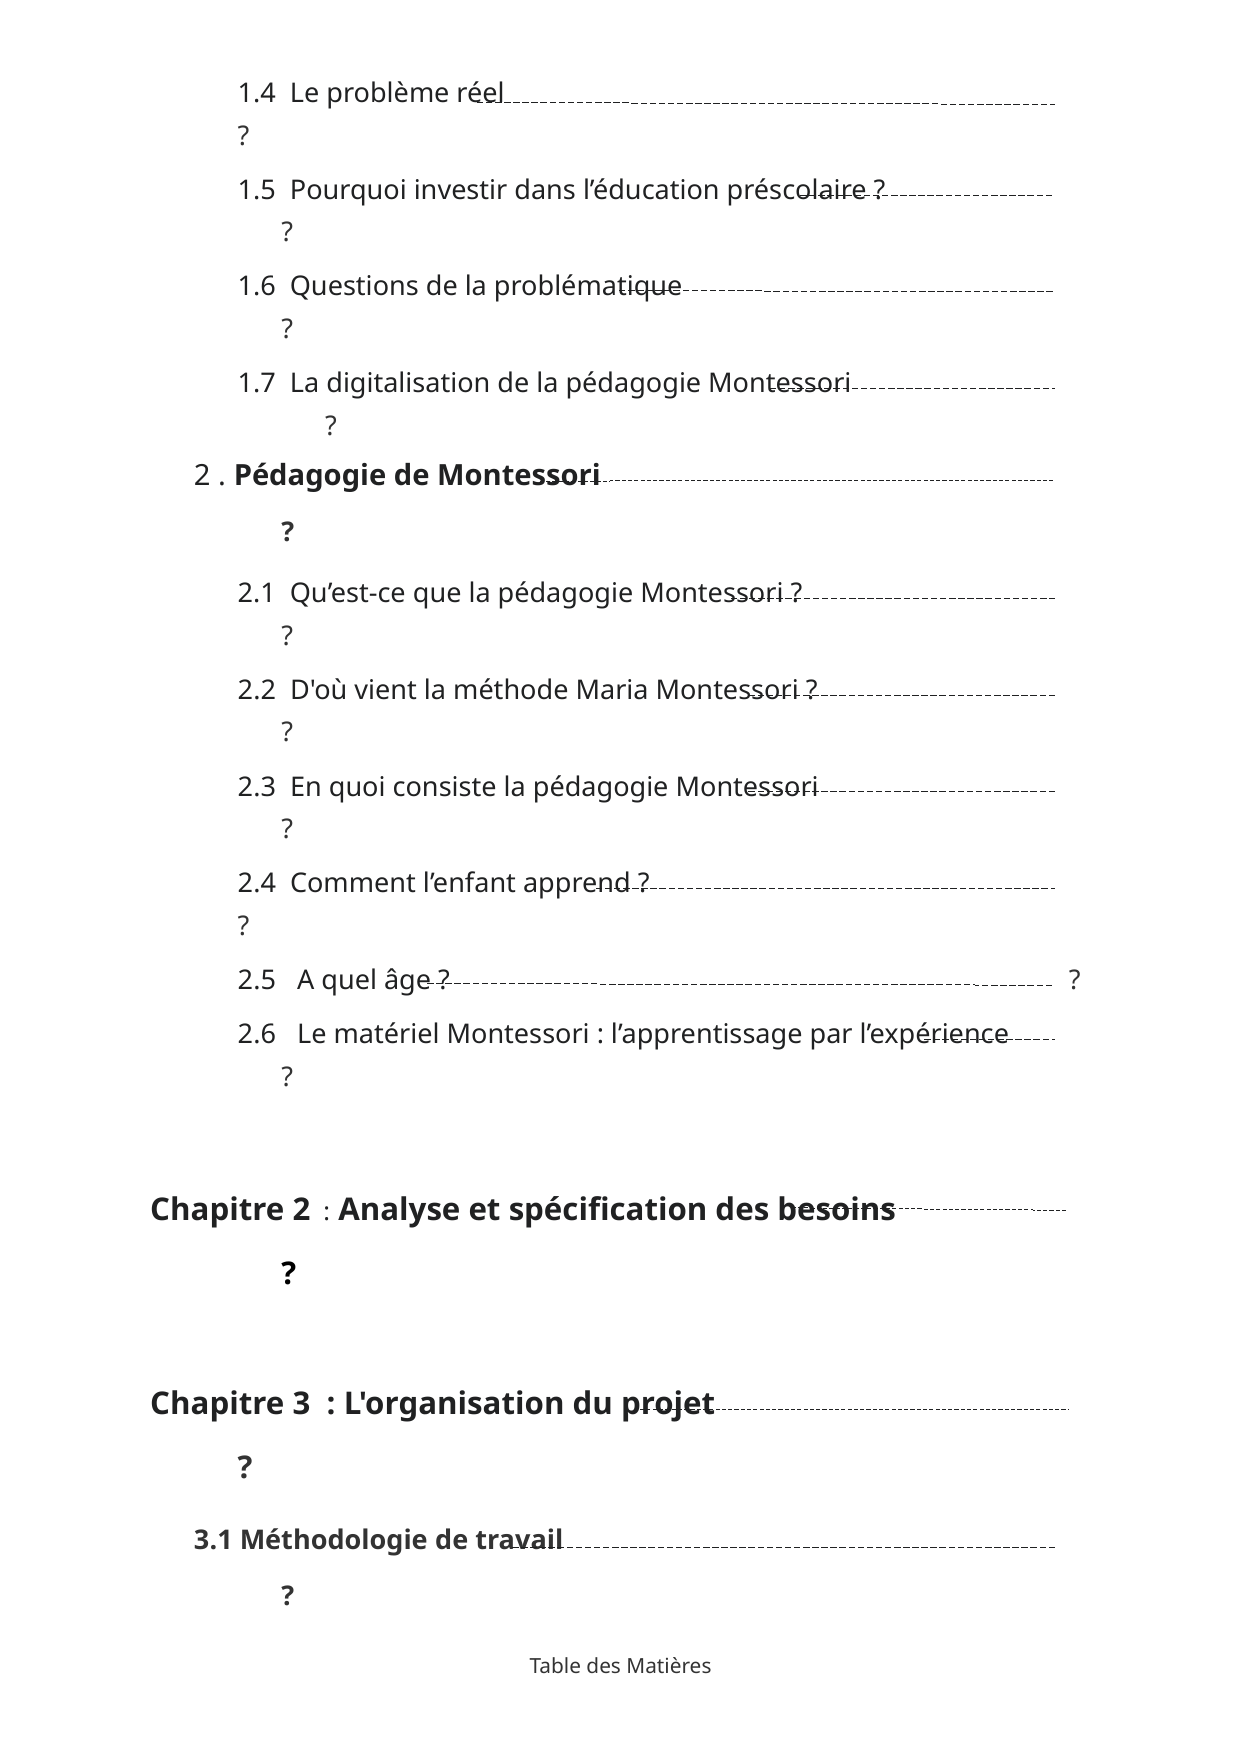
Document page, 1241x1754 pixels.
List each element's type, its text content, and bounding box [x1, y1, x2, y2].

text 2.2 D'où vient la méthode Maria Montessori ? ? [194, 670, 1091, 749]
text 2.4 Comment l’enfant apprend ? ? [194, 864, 1091, 943]
text 2.1 Qu’est-ce que la pédagogie Montessori ? ? [194, 574, 1091, 653]
text 2.6 Le matériel Montessori : l’apprentissage par l’expérience ? [194, 1014, 1091, 1094]
text Chapitre 3 : L'organisation du projet ? [150, 1381, 1091, 1487]
text 2.5 A quel âge ? ? [194, 960, 1091, 997]
text 3.1 Méthodologie de travail ? [194, 1521, 1091, 1613]
text 1.6 Questions de la problématique ? [194, 267, 1091, 346]
text 2.3 En quoi consiste la pédagogie Montessori ? [194, 767, 1091, 846]
text 1.7 La digitalisation de la pédagogie Montessori ? [194, 363, 1091, 443]
text 1.5 Pourquoi investir dans l’éducation préscolaire ? ? [194, 170, 1091, 249]
text Chapitre 2 : Analyse et spécification des besoins ? [150, 1187, 1091, 1293]
text 1.4 Le problème réel ? [194, 73, 1091, 153]
text 2 . Pédagogie de Montessori ? [194, 454, 1091, 549]
